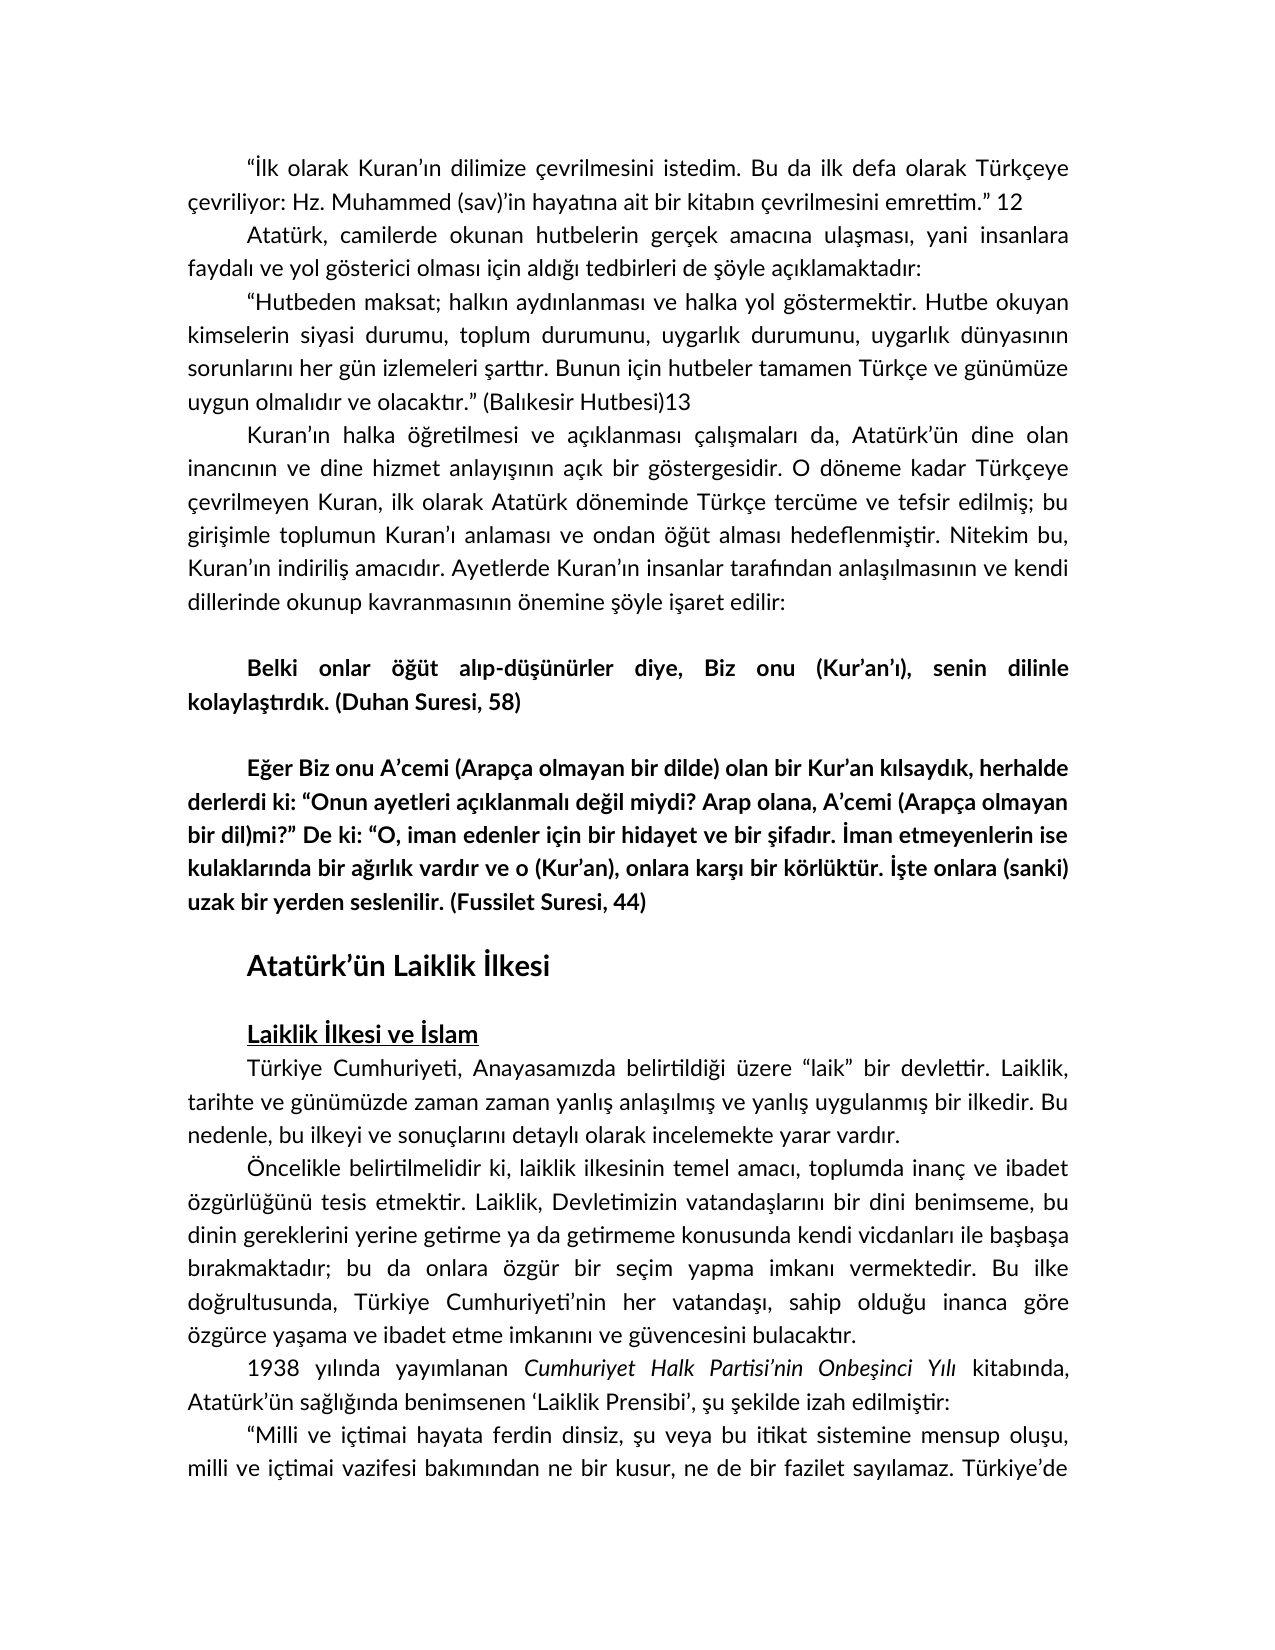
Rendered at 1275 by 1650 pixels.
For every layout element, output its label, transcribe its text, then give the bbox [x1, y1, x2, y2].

text Laiklik İlkesi ve İslam [187, 1017, 1070, 1050]
text Eğer Biz onu A’cemi (Arapça olmayan bir dilde) olan bir Kur’an kılsaydık, herhalde derlerdi ki: “Onun ayetleri açıklanmalı değil miydi? Arap olana, A’cemi (Arapça olmayan bir dil)mi?” De ki: “O, iman edenler için bir hidayet ve bir şifadır. İman etmeyenlerin ise kulaklarında bir ağırlık vardır ve o (Kur’an), onlara karşı bir körlüktür. İşte onlara (sanki) uzak bir yerden seslenilir. (Fussilet Suresi, 44) [187, 750, 1070, 917]
text “Milli ve içtimai hayata ferdin dinsiz, şu veya bu itikat sistemine mensup oluşu, milli ve içtimai vazifesi bakımından ne bir kusur, ne de bir fazilet sayılamaz. Türkiye’de [187, 1417, 1070, 1483]
text Atatürk’ün Laiklik İlkesi [187, 950, 1070, 983]
text “Hutbeden maksat; halkın aydınlanması ve halka yol göstermektir. Hutbe okuyan kimselerin siyasi durumu, toplum durumunu, uygarlık durumunu, uygarlık dünyasının sorunlarını her gün izlemeleri şarttır. Bunun için hutbeler tamamen Türkçe ve günümüze uygun olmalıdır ve olacaktır.” (Balıkesir Hutbesi)13 [187, 283, 1070, 417]
text Öncelikle belirtilmelidir ki, laiklik ilkesinin temel amacı, toplumda inanç ve ibadet özgürlüğünü tesis etmektir. Laiklik, Devletimizin vatandaşlarını bir dini benimseme, bu dinin gereklerini yerine getirme ya da getirmeme konusunda kendi vicdanları ile başbaşa bırakmaktadır; bu da onlara özgür bir seçim yapma imkanı vermektedir. Bu ilke doğrultusunda, Türkiye Cumhuriyeti’nin her vatandaşı, sahip olduğu inanca göre özgürce yaşama ve ibadet etme imkanını ve güvencesini bulacaktır. [187, 1150, 1070, 1350]
text “İlk olarak Kuran’ın dilimize çevrilmesini istedim. Bu da ilk defa olarak Türkçeye çevriliyor: Hz. Muhammed (sav)’in hayatına ait bir kitabın çevrilmesini emrettim.” 12 [187, 150, 1070, 217]
text Atatürk, camilerde okunan hutbelerin gerçek amacına ulaşması, yani insanlara faydalı ve yol gösterici olması için aldığı tedbirleri de şöyle açıklamaktadır: [187, 217, 1070, 283]
text Kuran’ın halka öğretilmesi ve açıklanması çalışmaları da, Atatürk’ün dine olan inancının ve dine hizmet anlayışının açık bir göstergesidir. O döneme kadar Türkçeye çevrilmeyen Kuran, ilk olarak Atatürk döneminde Türkçe tercüme ve tefsir edilmiş; bu girişimle toplumun Kuran’ı anlaması ve ondan öğüt alması hedeflenmiştir. Nitekim bu, Kuran’ın indiriliş amacıdır. Ayetlerde Kuran’ın insanlar tarafından anlaşılmasının ve kendi dillerinde okunup kavranmasının önemine şöyle işaret edilir: [187, 417, 1070, 617]
text 1938 yılında yayımlanan Cumhuriyet Halk Partisi’nin Onbeşinci Yılı kitabında, Atatürk’ün sağlığında benimsenen ‘Laiklik Prensibi’, şu şekilde izah edilmiştir: [187, 1350, 1070, 1417]
text Türkiye Cumhuriyeti, Anayasamızda belirtildiği üzere “laik” bir devlettir. Laiklik, tarihte ve günümüzde zaman zaman yanlış anlaşılmış ve yanlış uygulanmış bir ilkedir. Bu nedenle, bu ilkeyi ve sonuçlarını detaylı olarak incelemekte yarar vardır. [187, 1050, 1070, 1150]
text Belki onlar öğüt alıp-düşünürler diye, Biz onu (Kur’an’ı), senin dilinle kolaylaştırdık. (Duhan Suresi, 58) [187, 650, 1070, 717]
